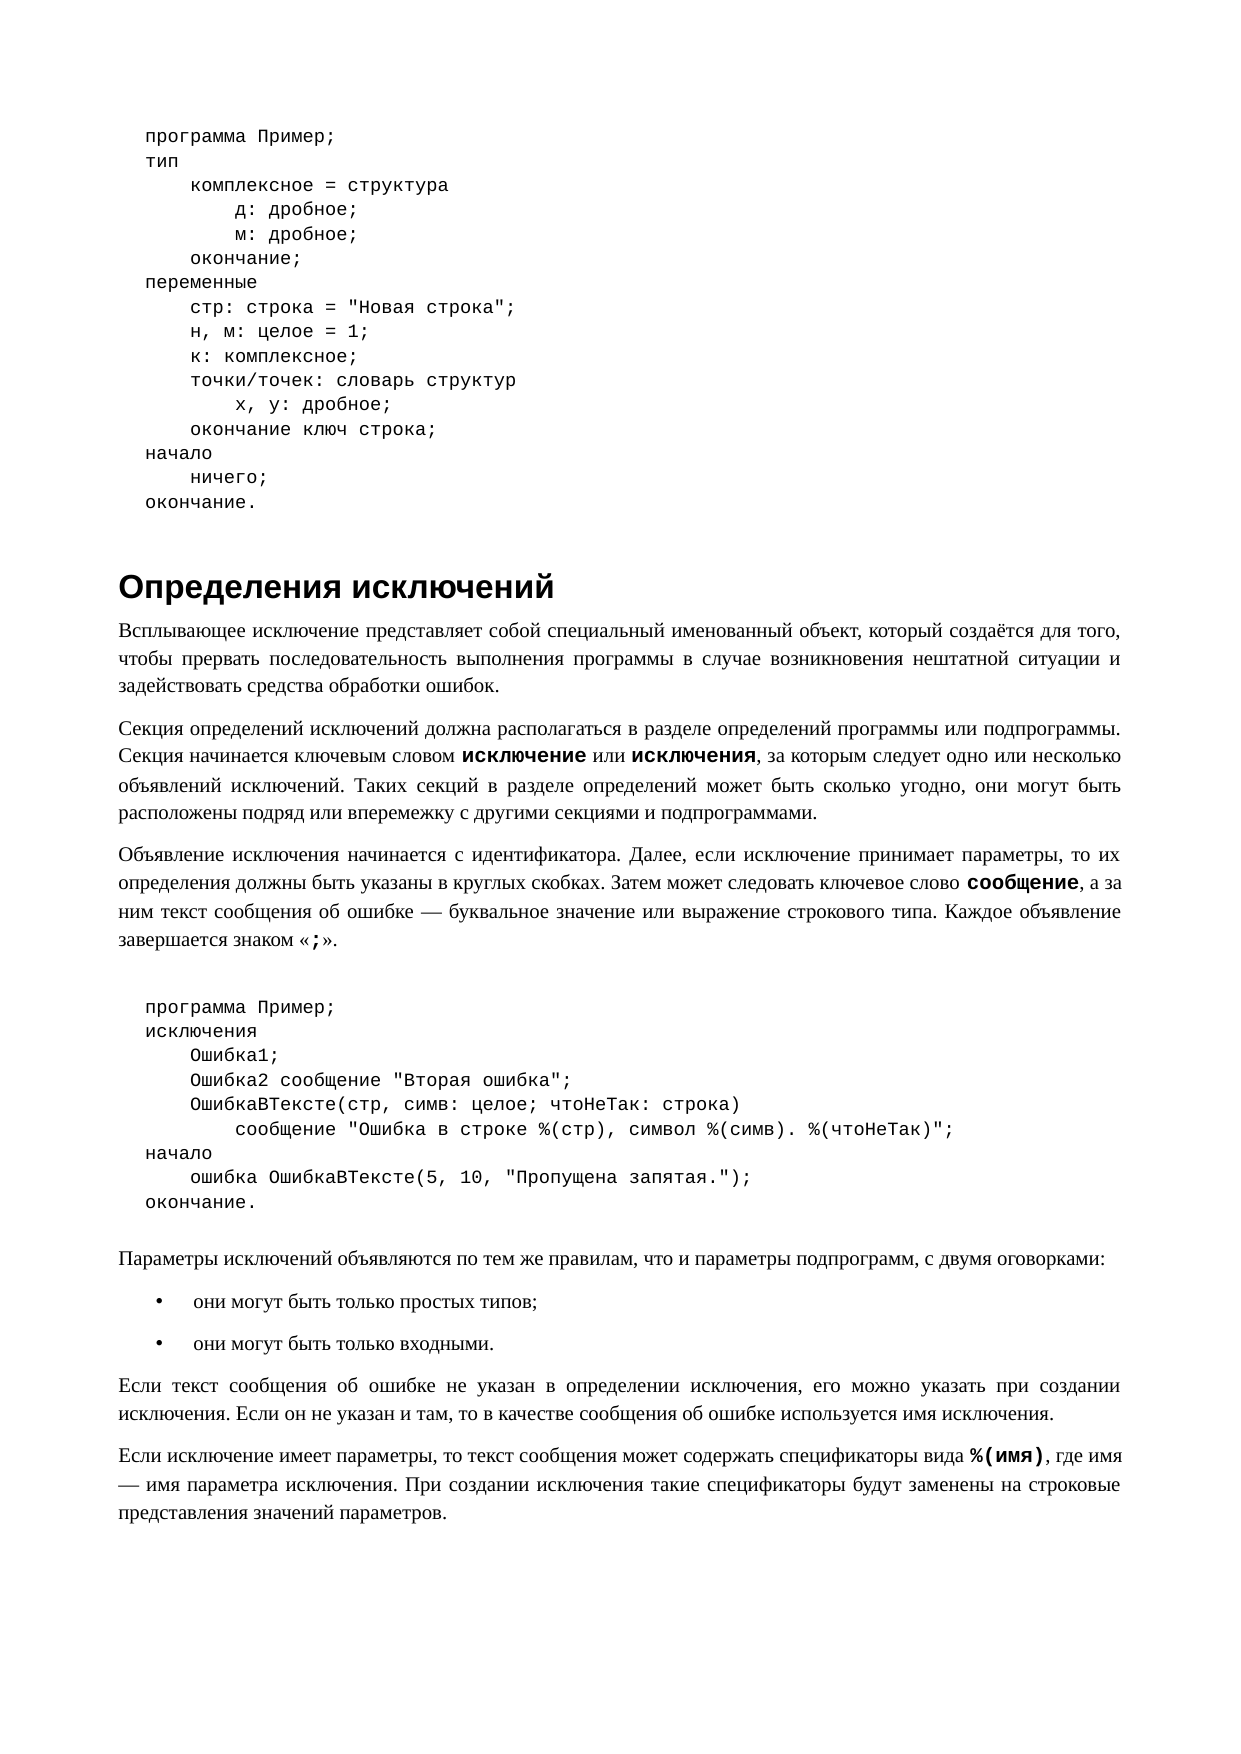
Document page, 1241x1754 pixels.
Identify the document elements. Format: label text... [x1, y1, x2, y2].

text Секция определений исключений должна располагаться в разделе определений программы или подпрограммы. Секция начинается ключевым словом исключение или исключения, за которым следует одно или несколько объявлений исключений. Таких секций в разделе определений может быть сколько угодно, они могут быть расположены подряд или вперемежку с другими секциями и подпрограммами. [118, 716, 1122, 824]
text Параметры исключений объявляются по тем же правилам, что и параметры подпрограмм, с двумя оговорками: [118, 1246, 1122, 1270]
text программа Пример; исключения Ошибка1; Ошибка2 сообщение "Вторая ошибка"; [136, 989, 1104, 1086]
list они могут быть только простых типов; [156, 1288, 1122, 1313]
text Если текст сообщения об ошибке не указан в определении исключения, его можно указать при создании исключения. Если он не указан и там, то в качестве сообщения об ошибке используется имя исключения. [118, 1373, 1122, 1424]
text Если исключение имеет параметры, то текст сообщения может содержать спецификаторы вида %(имя), где имя — имя параметра исключения. При создании исключения такие спецификаторы будут заменены на строковые представления значений параметров. [118, 1443, 1122, 1524]
text ОшибкаВТексте(стр, симв: целое; чтоНеТак: строка) сообщение "Ошибка в строке %(стр), символ %(симв). %(чтоНеТак)"; начало ошибка ОшибкаВТексте(5, 10, "Пропущена запятая."); окончание. [136, 1086, 1104, 1223]
text Всплывающее исключение представляет собой специальный именованный объект, который создаётся для того, чтобы прервать последовательность выполнения программы в случае возникновения нештатной ситуации и задействовать средства обработки ошибок. [118, 618, 1122, 697]
subtitle Определения исключений [118, 567, 1122, 606]
list они могут быть только входными. [156, 1331, 1122, 1355]
text программа Пример; тип комплексное = структура д: дробное; м: дробное; окончание; переменные стр: строка = "Новая строка"; н, м: целое = 1; к: комплексное; точки/точек: словарь структур х, у: дробное; окончание ключ строка; начало ничего; окончание. [136, 118, 1104, 523]
text Объявление исключения начинается с идентификатора. Далее, если исключение принимает параметры, то их определения должны быть указаны в круглых скобках. Затем может следовать ключевое слово сообщение, а за ним текст сообщения об ошибке — буквальное значение или выражение строкового типа. Каждое объявление завершается знаком «;». [118, 842, 1122, 952]
